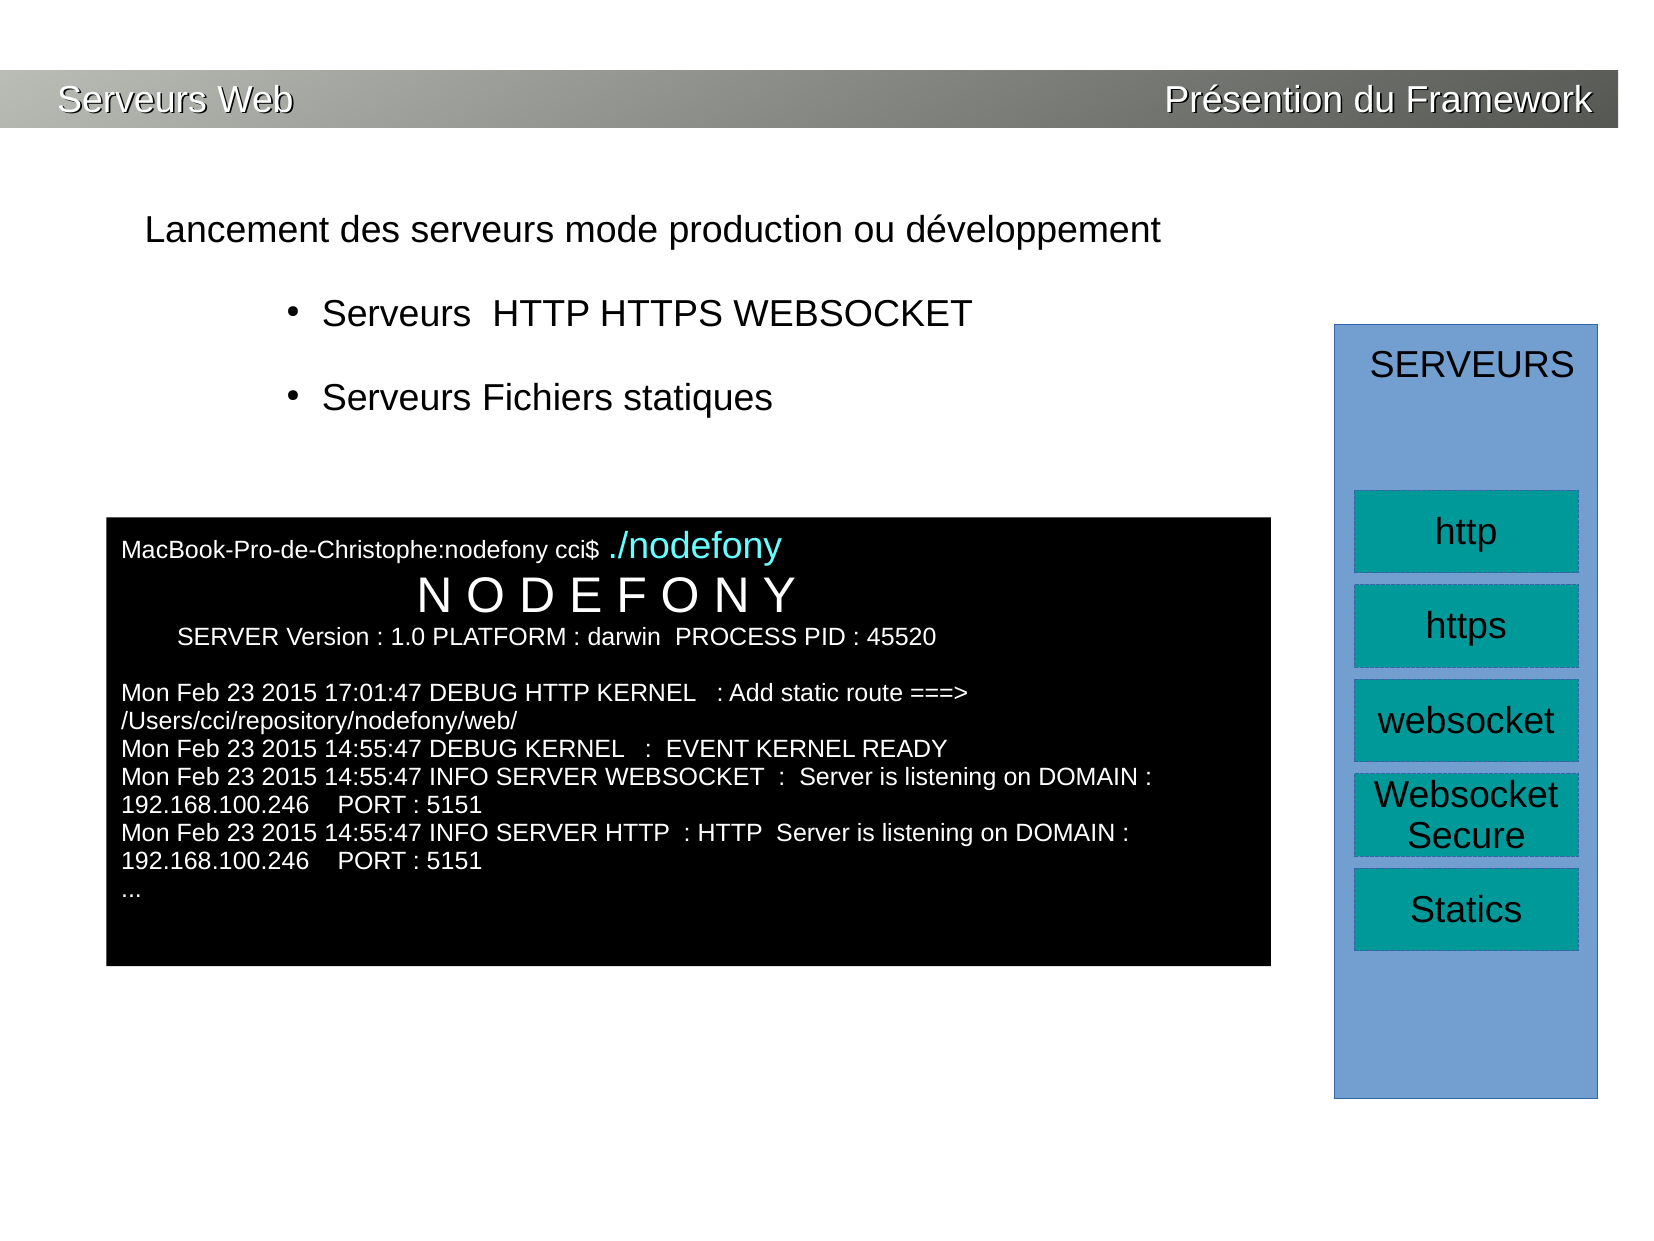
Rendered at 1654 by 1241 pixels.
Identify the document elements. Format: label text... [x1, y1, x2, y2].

text_box http [1354, 490, 1579, 573]
text_box Lancement des serveurs mode production ou développement Serveurs HTTP HTTPS WEBSOCKET Serveurs Fichiers statiques [94, 200, 1607, 1170]
text_box https [1354, 584, 1579, 668]
text_box MacBook-Pro-de-Christophe:nodefony cci$ ./nodefony N O D E F O N Y SERVER Version : 1.0 PLATFORM : darwin PROCESS PID : 45520 Mon Feb 23 2015 17:01:47 DEBUG HTTP KERNEL : Add static route ===> /Users/cci/repository/nodefony/web/ Mon Feb 23 2015 14:55:47 DEBUG KERNEL : EVENT KERNEL READY Mon Feb 23 2015 14:55:47 INFO SERVER WEBSOCKET : Server is listening on DOMAIN : 192.168.100.246 PORT : 5151 Mon Feb 23 2015 14:55:47 INFO SERVER HTTP : HTTP Server is listening on DOMAIN : 192.168.100.246 PORT : 5151 ... [106, 517, 1271, 967]
text_box websocket [1354, 679, 1579, 762]
text_box Serveurs Web Présention du Framework [0, 70, 1619, 128]
text_box [1334, 324, 1598, 1099]
text_box Websocket Secure [1354, 773, 1579, 857]
text_box SERVEURS [1354, 336, 1591, 394]
text_box Statics [1354, 868, 1579, 951]
